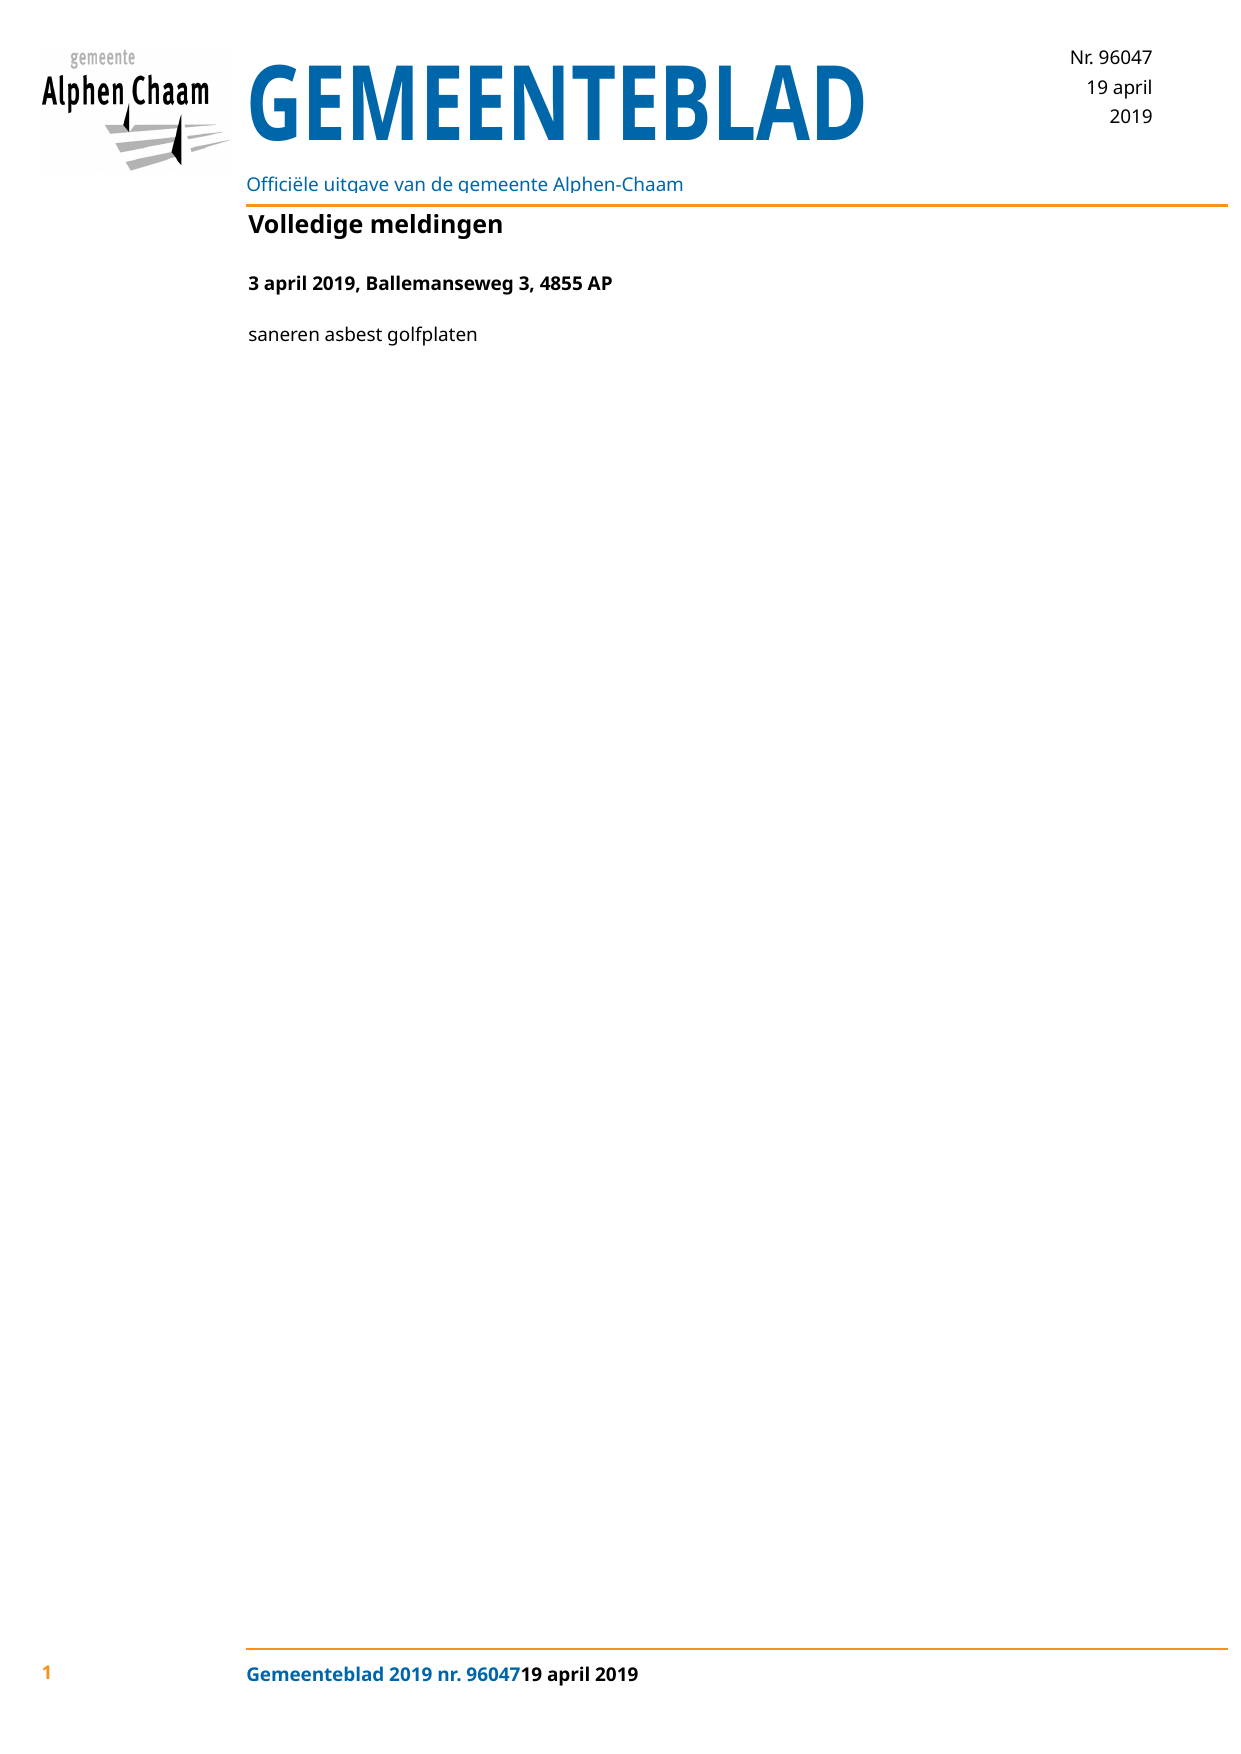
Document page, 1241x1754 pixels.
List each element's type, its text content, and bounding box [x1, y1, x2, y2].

text saneren asbest golfplaten [248, 321, 1152, 346]
text Volledige meldingen [248, 207, 1152, 241]
picture [41, 47, 231, 172]
text 3 april 2019, Ballemanseweg 3, 4855 AP [248, 270, 1152, 296]
